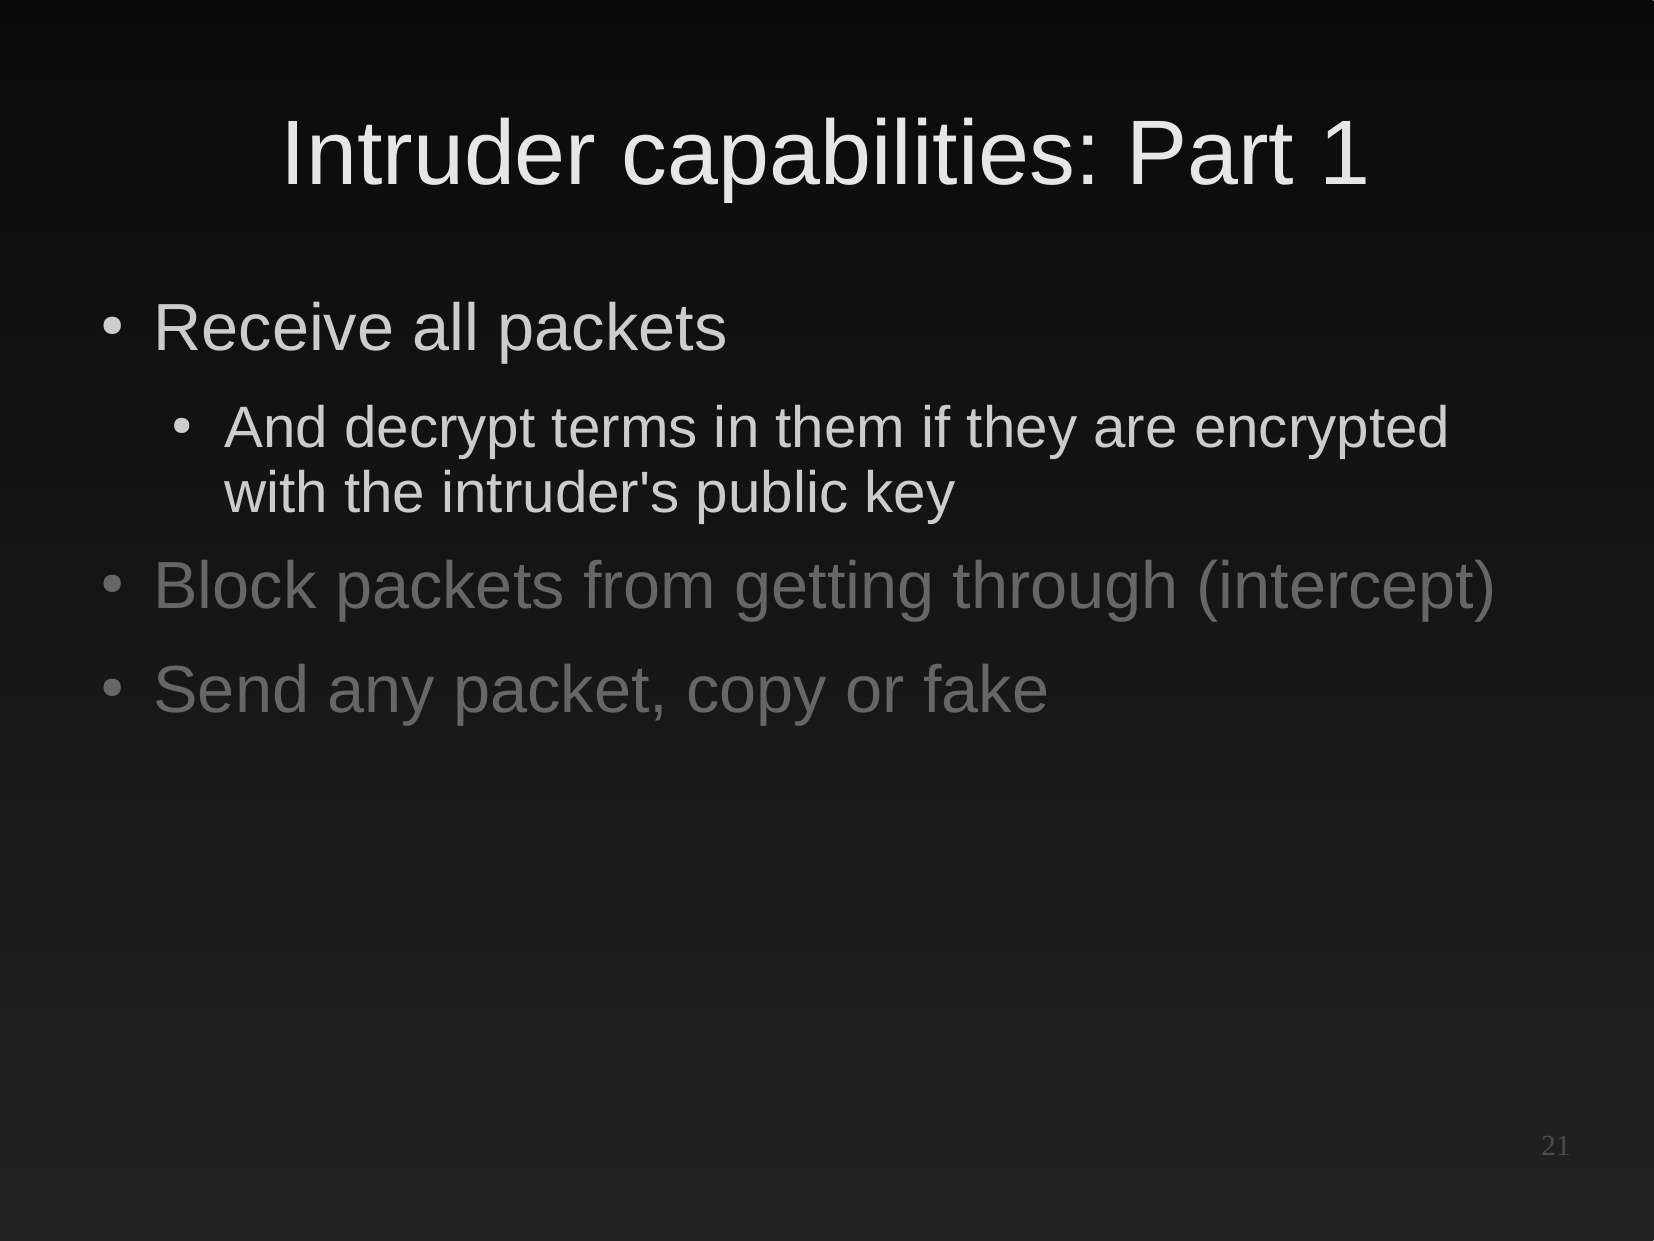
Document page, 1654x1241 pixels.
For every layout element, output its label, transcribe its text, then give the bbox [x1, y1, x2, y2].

title Intruder capabilities: Part 1 [82, 49, 1571, 257]
list Receive all packets And decrypt terms in them if they are encrypted with the intruder's public key Block packets from getting through (intercept) Send any packet, copy or fake [82, 290, 1571, 1109]
